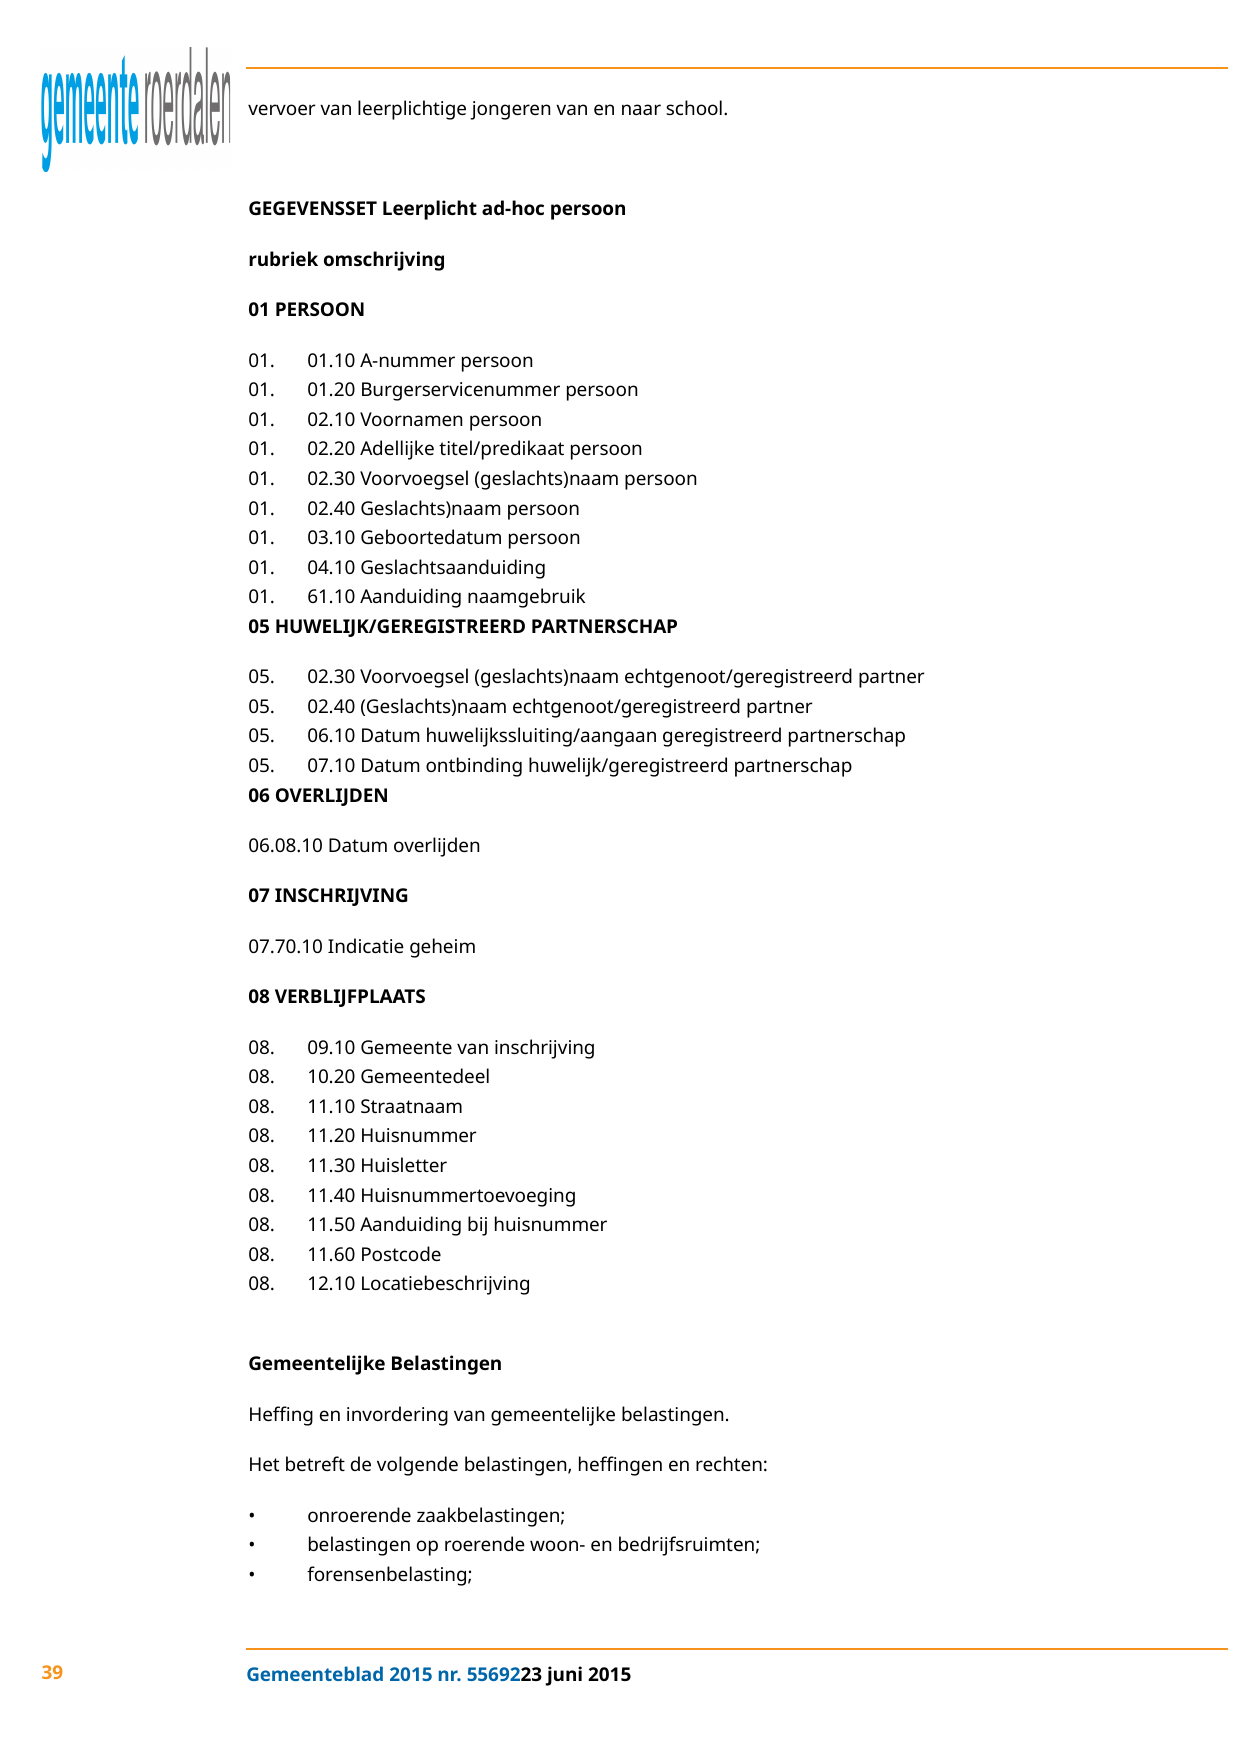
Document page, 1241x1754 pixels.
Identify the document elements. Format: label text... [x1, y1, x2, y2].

text 08 VERBLIJFPLAATS [248, 983, 1152, 1009]
list 11.30 Huisletter [248, 1152, 1152, 1178]
list belastingen op roerende woon- en bedrijfsruimten; [248, 1531, 1152, 1557]
text 07.70.10 Indicatie geheim [248, 933, 1152, 959]
list 11.40 Huisnummertoevoeging [248, 1182, 1152, 1208]
list 02.30 Voorvoegsel (geslachts)naam echtgenoot/geregistreerd partner [248, 663, 1152, 689]
list forensenbelasting; [248, 1561, 1152, 1587]
picture [41, 47, 231, 172]
list 11.60 Postcode [248, 1241, 1152, 1267]
list 12.10 Locatiebeschrijving [248, 1271, 1152, 1296]
list 02.10 Voornamen persoon [248, 406, 1152, 432]
list 03.10 Geboortedatum persoon [248, 524, 1152, 550]
list 02.40 Geslachts)naam persoon [248, 495, 1152, 521]
text rubriek omschrijving [248, 246, 1152, 272]
text GEGEVENSSET Leerplicht ad-hoc persoon [248, 196, 1152, 221]
list 02.20 Adellijke titel/predikaat persoon [248, 436, 1152, 461]
list 04.10 Geslachtsaanduiding [248, 554, 1152, 580]
list 06.10 Datum huwelijkssluiting/aangaan geregistreerd partnerschap [248, 723, 1152, 748]
list 61.10 Aanduiding naamgebruik [248, 583, 1152, 609]
text 01 PERSOON [248, 296, 1152, 322]
list 11.50 Aanduiding bij huisnummer [248, 1211, 1152, 1237]
list 09.10 Gemeente van inschrijving [248, 1034, 1152, 1060]
text 06 OVERLIJDEN [248, 782, 1152, 808]
list 02.30 Voorvoegsel (geslachts)naam persoon [248, 465, 1152, 491]
list 10.20 Gemeentedeel [248, 1063, 1152, 1089]
text 07 INSCHRIJVING [248, 883, 1152, 908]
text 05 HUWELIJK/GEREGISTREERD PARTNERSCHAP [248, 613, 1152, 639]
text Het betreft de volgende belastingen, heffingen en rechten: [248, 1451, 1152, 1477]
list onroerende zaakbelastingen; [248, 1502, 1152, 1528]
list 01.20 Burgerservicenummer persoon [248, 376, 1152, 402]
list 02.40 (Geslachts)naam echtgenoot/geregistreerd partner [248, 693, 1152, 719]
list 11.20 Huisnummer [248, 1123, 1152, 1148]
list 01.10 A-nummer persoon [248, 347, 1152, 373]
list 07.10 Datum ontbinding huwelijk/geregistreerd partnerschap [248, 752, 1152, 778]
picture [41, 134, 48, 172]
text vervoer van leerplichtige jongeren van en naar school. [248, 95, 1152, 121]
text Gemeentelijke Belastingen [248, 1351, 1152, 1376]
list 11.10 Straatnaam [248, 1093, 1152, 1119]
text 06.08.10 Datum overlijden [248, 832, 1152, 858]
text Heffing en invordering van gemeentelijke belastingen. [248, 1401, 1152, 1427]
